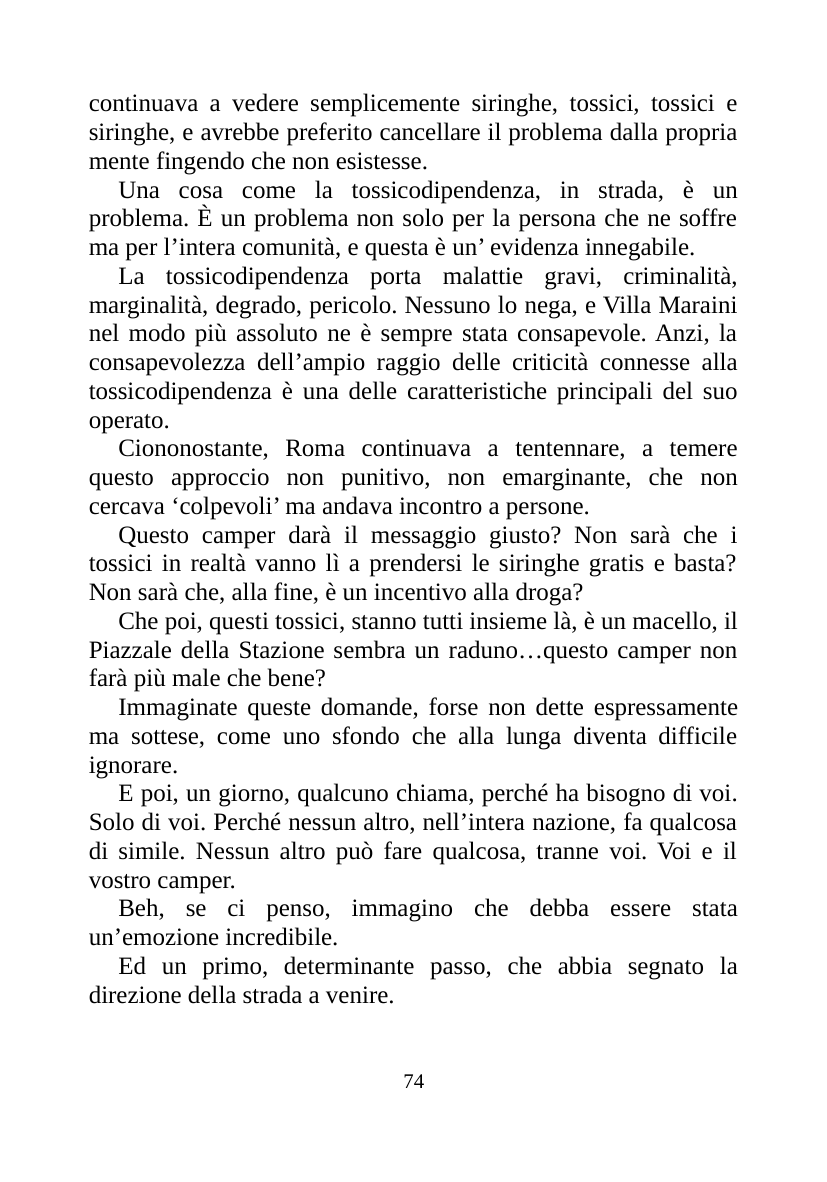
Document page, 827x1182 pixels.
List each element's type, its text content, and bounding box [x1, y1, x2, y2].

text Ciononostante, Roma continuava a tentennare, a temere questo approccio non punitivo, non emarginante, che non cercava ‘colpevoli’ ma andava incontro a persone. [88, 433, 738, 520]
text Ed un primo, determinante passo, che abbia segnato la direzione della strada a venire. [88, 951, 738, 1008]
text continuava a vedere semplicemente siringhe, tossici, tossici e siringhe, e avrebbe preferito cancellare il problema dalla propria mente fingendo che non esistesse. [88, 88, 738, 175]
text Una cosa come la tossicodipendenza, in strada, è un problema. È un problema non solo per la persona che ne soffre ma per l’intera comunità, e questa è un’ evidenza innegabile. [88, 175, 738, 261]
text Che poi, questi tossici, stanno tutti insieme là, è un macello, il Piazzale della Stazione sembra un raduno…questo camper non farà più male che bene? [88, 606, 738, 692]
text Immaginate queste domande, forse non dette espressamente ma sottese, come uno sfondo che alla lunga diventa difficile ignorare. [88, 692, 738, 778]
text Beh, se ci penso, immagino che debba essere stata un’emozione incredibile. [88, 893, 738, 951]
text Questo camper darà il messaggio giusto? Non sarà che i tossici in realtà vanno lì a prendersi le siringhe gratis e basta? Non sarà che, alla fine, è un incentivo alla droga? [88, 520, 738, 606]
text E poi, un giorno, qualcuno chiama, perché ha bisogno di voi. Solo di voi. Perché nessun altro, nell’intera nazione, fa qualcosa di simile. Nessun altro può fare qualcosa, tranne voi. Voi e il vostro camper. [88, 778, 738, 893]
text La tossicodipendenza porta malattie gravi, criminalità, marginalità, degrado, pericolo. Nessuno lo nega, e Villa Maraini nel modo più assoluto ne è sempre stata consapevole. Anzi, la consapevolezza dell’ampio raggio delle criticità connesse alla tossicodipendenza è una delle caratteristiche principali del suo operato. [88, 261, 738, 433]
